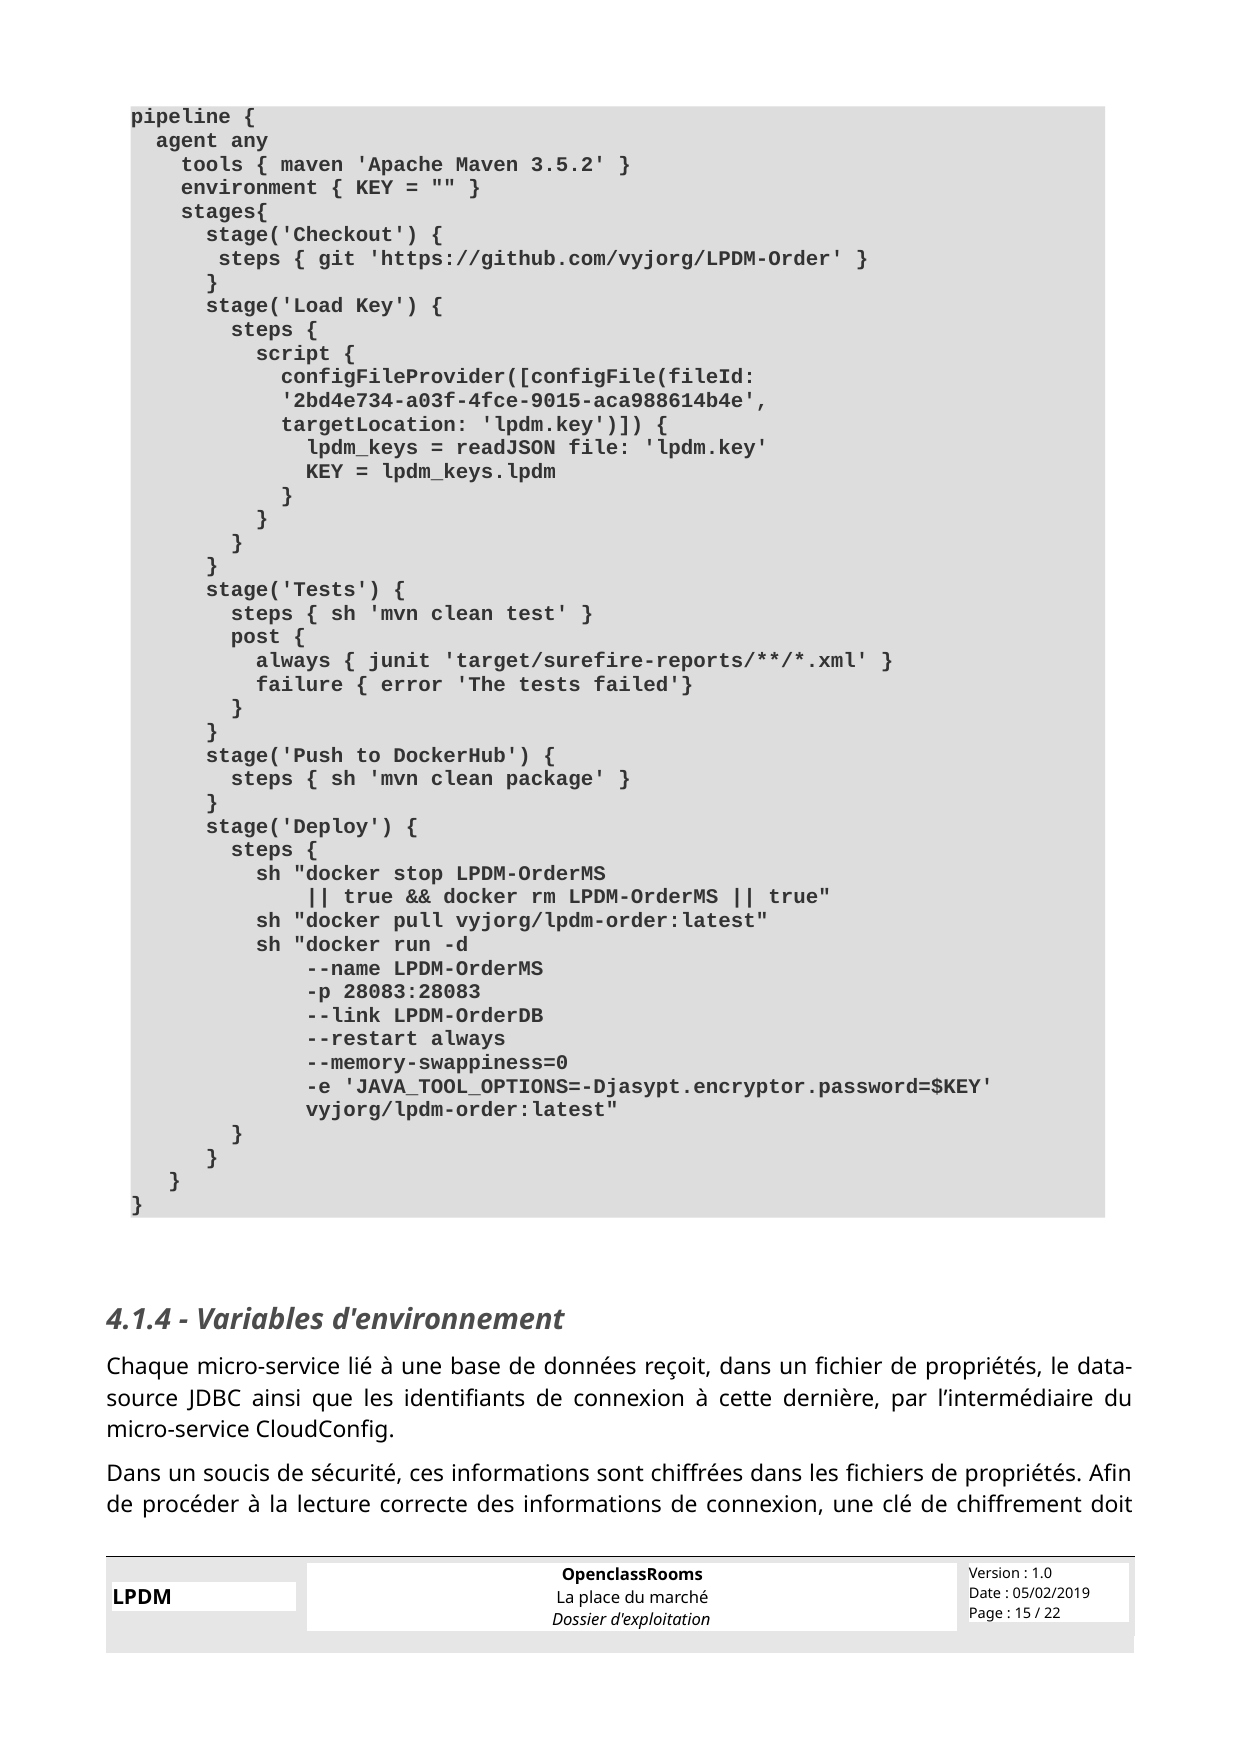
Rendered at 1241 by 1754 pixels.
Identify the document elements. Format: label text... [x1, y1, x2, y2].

text Chaque micro-service lié à une base de données reçoit, dans un fichier de propriétés, le data-source JDBC ainsi que les identifiants de connexion à cette dernière, par l’intermédiaire du micro-service CloudConfig. [106, 1350, 1134, 1444]
subtitle Variables d'environnement [106, 1298, 1134, 1338]
text Dans un soucis de sécurité, ces informations sont chiffrées dans les fichiers de propriétés. Afin de procéder à la lecture correcte des informations de connexion, une clé de chiffrement doit [106, 1457, 1134, 1519]
